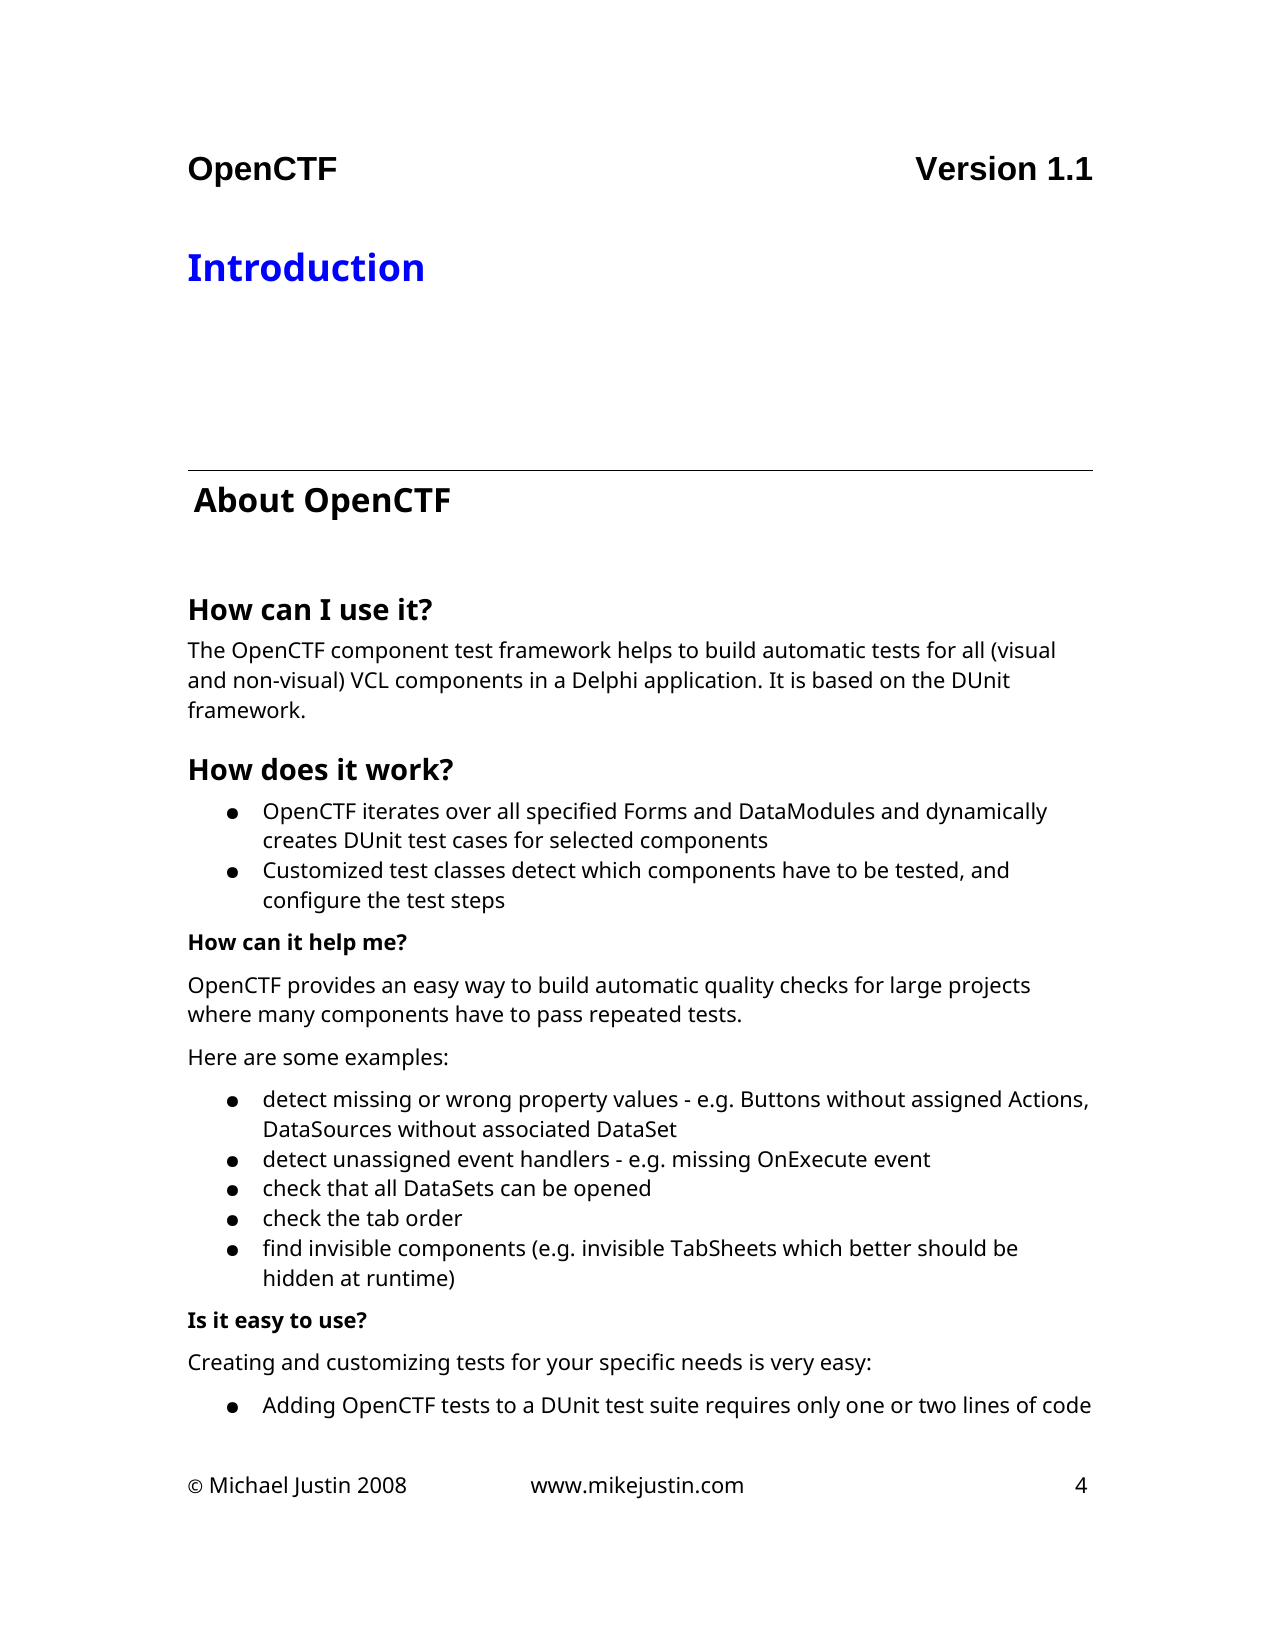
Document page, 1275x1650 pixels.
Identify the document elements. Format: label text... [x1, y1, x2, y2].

text How can it help me? [187, 927, 1093, 957]
text Is it easy to use? [187, 1305, 1093, 1335]
list find invisible components (e.g. invisible TabSheets which better should be hidden at runtime) [225, 1233, 1093, 1292]
text The OpenCTF component test framework helps to build automatic tests for all (visual and non-visual) VCL components in a Delphi application. It is based on the DUnit framework. [187, 635, 1093, 725]
subtitle About OpenCTF [187, 471, 1093, 528]
list Customized test classes detect which components have to be tested, and configure the test steps [225, 855, 1093, 915]
list Adding OpenCTF tests to a DUnit test suite requires only one or two lines of code [225, 1389, 1093, 1419]
text Creating and customizing tests for your specific needs is very easy: [187, 1347, 1093, 1377]
list check the tab order [225, 1203, 1093, 1233]
subtitle How can I use it? [187, 589, 1093, 629]
text Here are some examples: [187, 1042, 1093, 1071]
subtitle Introduction [187, 242, 1093, 293]
list OpenCTF iterates over all specified Forms and DataModules and dynamically creates DUnit test cases for selected components [225, 796, 1093, 855]
list detect unassigned event handlers - e.g. missing OnExecute event [225, 1143, 1093, 1173]
list check that all DataSets can be opened [225, 1173, 1093, 1203]
subtitle How does it work? [187, 750, 1093, 789]
text OpenCTF provides an easy way to build automatic quality checks for large projects where many components have to pass repeated tests. [187, 969, 1093, 1029]
list detect missing or wrong property values - e.g. Buttons without assigned Actions, DataSources without associated DataSet [225, 1084, 1093, 1143]
